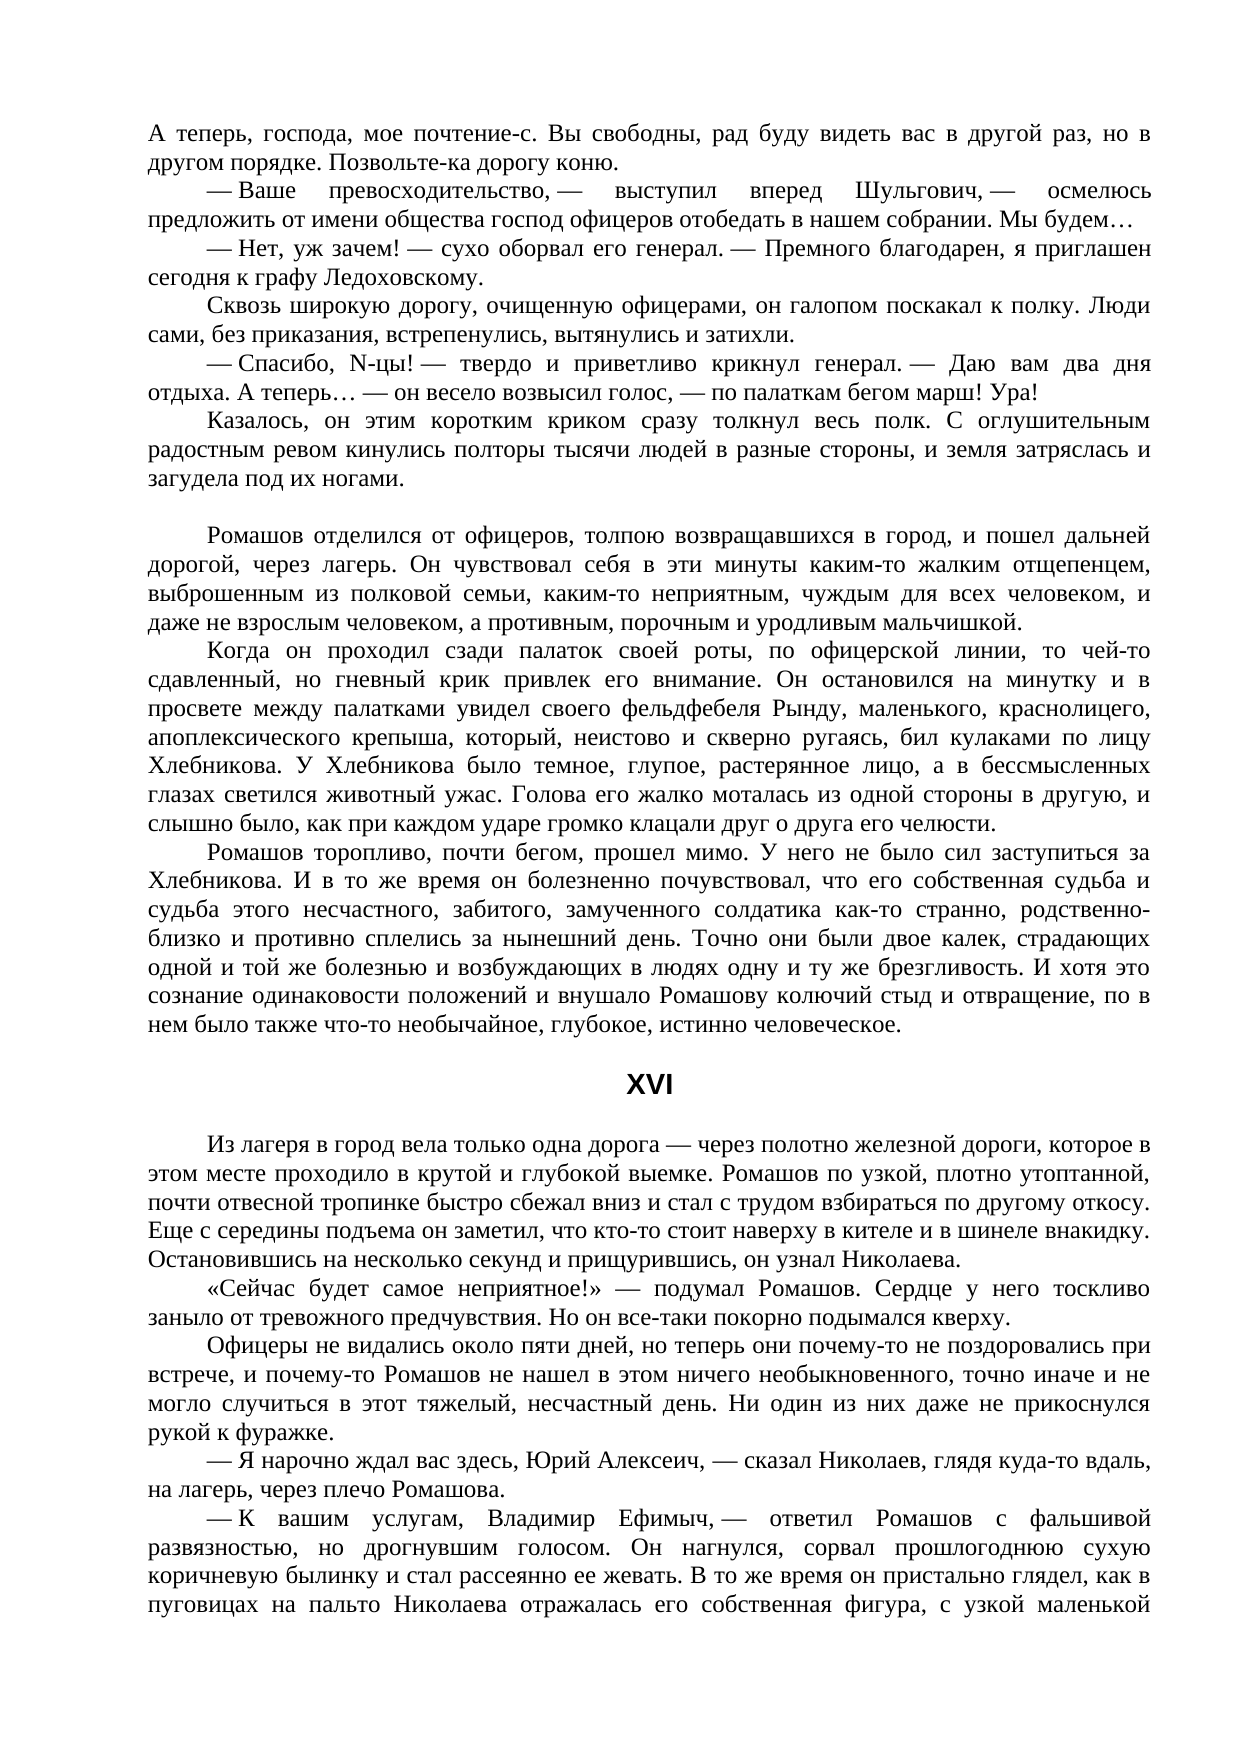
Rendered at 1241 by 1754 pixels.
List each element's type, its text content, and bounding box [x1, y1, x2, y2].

text Ромашов отделился от офицеров, толпою возвращавшихся в город, и пошел дальней дорогой, через лагерь. Он чувствовал себя в эти минуты каким-то жалким отщепенцем, выброшенным из полковой семьи, каким-то неприятным, чуждым для всех человеком, и даже не взрослым человеком, а противным, порочным и уродливым мальчишкой. [148, 521, 1152, 636]
text Сквозь широкую дорогу, очищенную офицерами, он галопом поскакал к полку. Люди сами, без приказания, встрепенулись, вытянулись и затихли. [148, 291, 1152, 348]
text — Я нарочно ждал вас здесь, Юрий Алексеич, — сказал Николаев, глядя куда-то вдаль, на лагерь, через плечо Ромашова. [148, 1445, 1152, 1503]
text Когда он проходил сзади палаток своей роты, по офицерской линии, то чей-то сдавленный, но гневный крик привлек его внимание. Он остановился на минутку и в просвете между палатками увидел своего фельдфебеля Рынду, маленького, краснолицего, апоплексического крепыша, который, неистово и скверно ругаясь, бил кулаками по лицу Хлебникова. У Хлебникова было темное, глупое, растерянное лицо, а в бессмысленных глазах светился животный ужас. Голова его жалко моталась из одной стороны в другую, и слышно было, как при каждом ударе громко клацали друг о друга его челюсти. [148, 636, 1152, 837]
text «Сейчас будет самое неприятное!» — подумал Ромашов. Сердце у него тоскливо заныло от тревожного предчувствия. Но он все-таки покорно подымался кверху. [148, 1273, 1152, 1330]
text — Спасибо, N-цы! — твердо и приветливо крикнул генерал. — Даю вам два дня отдыха. А теперь… — он весело возвысил голос, — по палаткам бегом марш! Ура! [148, 348, 1152, 406]
subtitle XVI [148, 1067, 1152, 1100]
text — Нет, уж зачем! — сухо оборвал его генерал. — Премного благодарен, я приглашен сегодня к графу Ледоховскому. [148, 233, 1152, 291]
text А теперь, господа, мое почтение-с. Вы свободны, рад буду видеть вас в другой раз, но в другом порядке. Позвольте-ка дорогу коню. [148, 118, 1152, 176]
text — К вашим услугам, Владимир Ефимыч, — ответил Ромашов с фальшивой развязностью, но дрогнувшим голосом. Он нагнулся, сорвал прошлогоднюю сухую коричневую былинку и стал рассеянно ее жевать. В то же время он пристально глядел, как в пуговицах на пальто Николаева отражалась его собственная фигура, с узкой маленькой [148, 1503, 1152, 1618]
text Ромашов торопливо, почти бегом, прошел мимо. У него не было сил заступиться за Хлебникова. И в то же время он болезненно почувствовал, что его собственная судьба и судьба этого несчастного, забитого, замученного солдатика как-то странно, родственно-близко и противно сплелись за нынешний день. Точно они были двое калек, страдающих одной и той же болезнью и возбуждающих в людях одну и ту же брезгливость. И хотя это сознание одинаковости положений и внушало Ромашову колючий стыд и отвращение, по в нем было также что-то необычайное, глубокое, истинно человеческое. [148, 837, 1152, 1038]
text Казалось, он этим коротким криком сразу толкнул весь полк. С оглушительным радостным ревом кинулись полторы тысячи людей в разные стороны, и земля затряслась и загудела под их ногами. [148, 406, 1152, 492]
text — Ваше превосходительство, — выступил вперед Шульгович, — осмелюсь предложить от имени общества господ офицеров отобедать в нашем собрании. Мы будем… [148, 176, 1152, 233]
text Из лагеря в город вела только одна дорога — через полотно железной дороги, которое в этом месте проходило в крутой и глубокой выемке. Ромашов по узкой, плотно утоптанной, почти отвесной тропинке быстро сбежал вниз и стал с трудом взбираться по другому откосу. Еще с середины подъема он заметил, что кто-то стоит наверху в кителе и в шинеле внакидку. Остановившись на несколько секунд и прищурившись, он узнал Николаева. [148, 1129, 1152, 1273]
text Офицеры не видались около пяти дней, но теперь они почему-то не поздоровались при встрече, и почему-то Ромашов не нашел в этом ничего необыкновенного, точно иначе и не могло случиться в этот тяжелый, несчастный день. Ни один из них даже не прикоснулся рукой к фуражке. [148, 1330, 1152, 1445]
